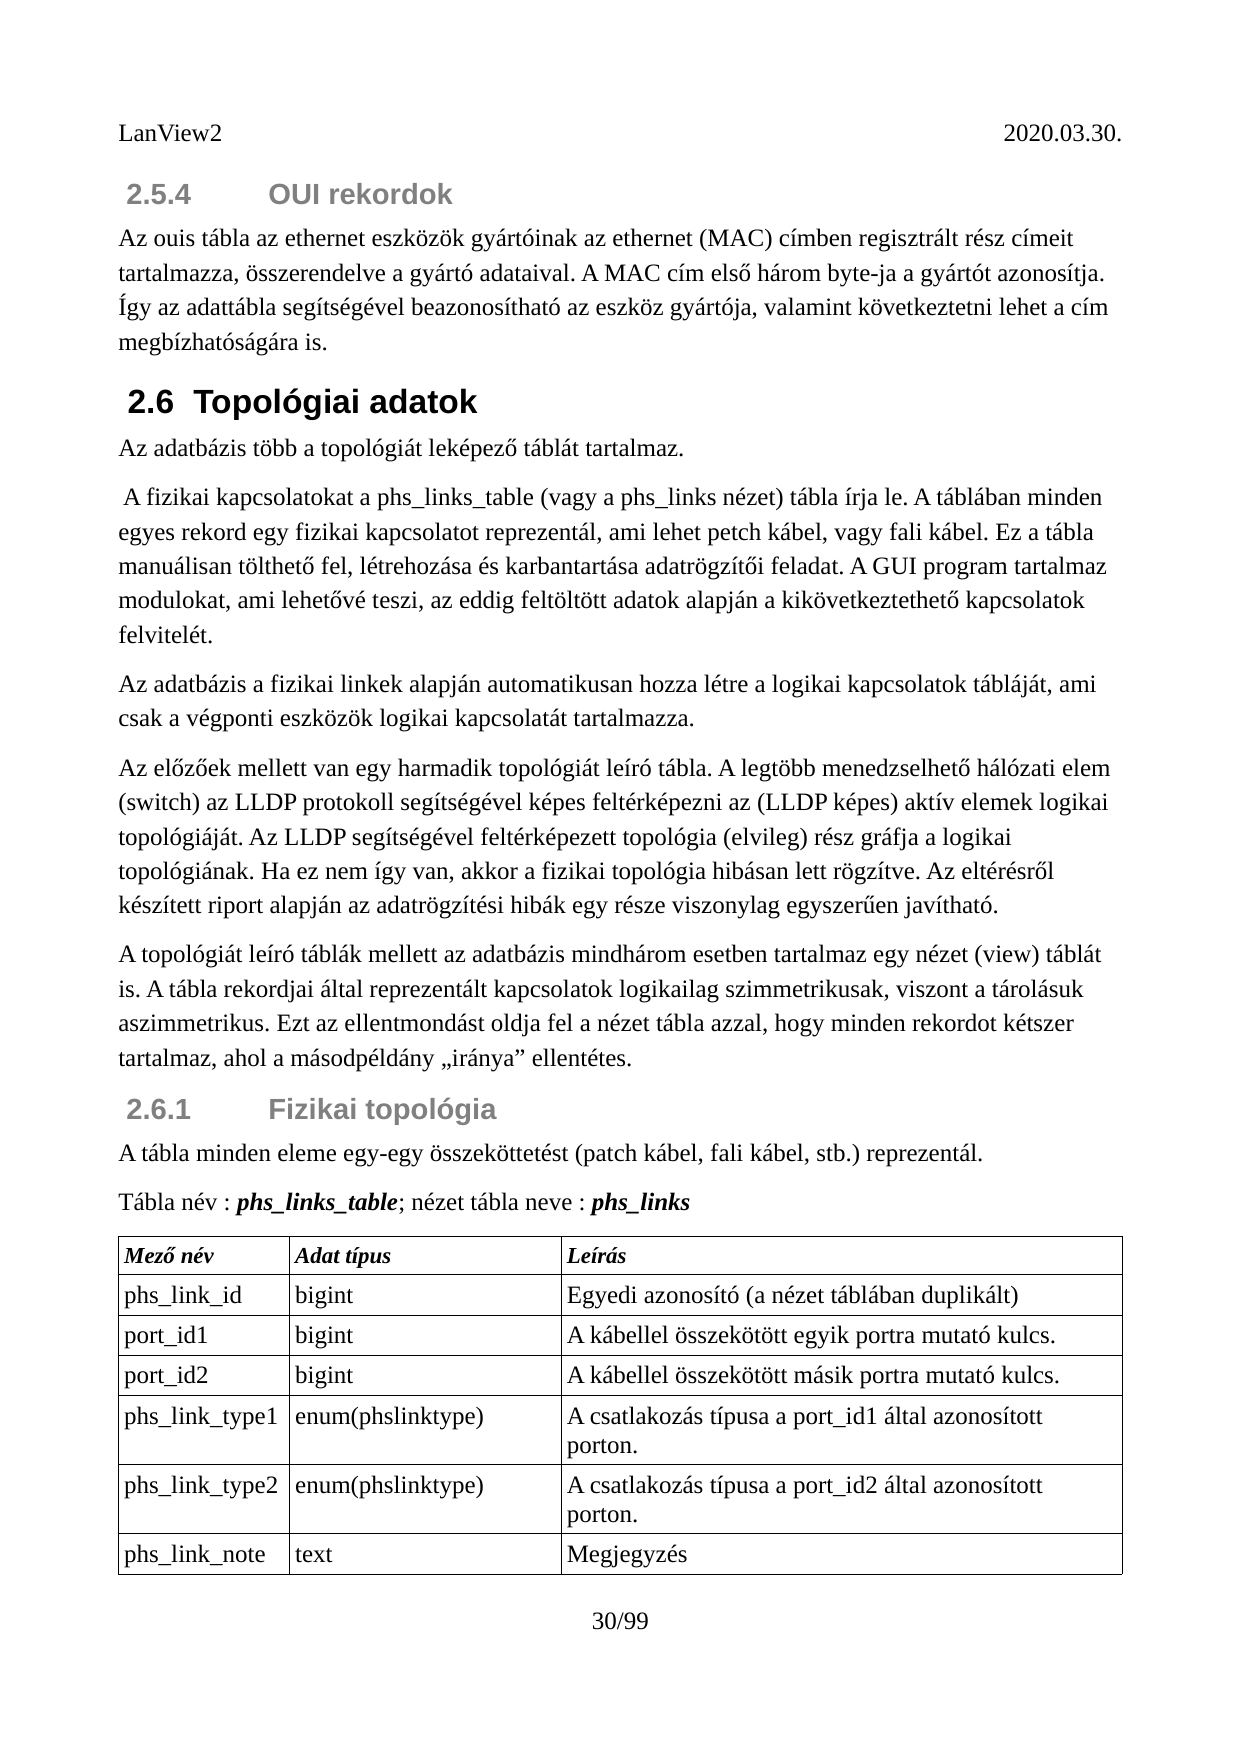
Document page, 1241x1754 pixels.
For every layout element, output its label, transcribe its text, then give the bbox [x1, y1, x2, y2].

table_cell phs_link_note [119, 1534, 289, 1573]
text A tábla minden eleme egy-egy összeköttetést (patch kábel, fali kábel, stb.) reprezentál. [118, 1138, 1122, 1167]
text A fizikai kapcsolatokat a phs_links_table (vagy a phs_links nézet) tábla írja le. A táblában minden egyes rekord egy fizikai kapcsolatot reprezentál, ami lehet petch kábel, vagy fali kábel. Ez a tábla manuálisan tölthető fel, létrehozása és karbantartása adatrögzítői feladat. A GUI program tartalmaz modulokat, ami lehetővé teszi, az eddig feltöltött adatok alapján a kikövetkeztethető kapcsolatok felvitelét. [118, 482, 1122, 649]
text A topológiát leíró táblák mellett az adatbázis mindhárom esetben tartalmaz egy nézet (view) táblát is. A tábla rekordjai által reprezentált kapcsolatok logikailag szimmetrikusak, viszont a tárolásuk aszimmetrikus. Ezt az ellentmondást oldja fel a nézet tábla azzal, hogy minden rekordot kétszer tartalmaz, ahol a másodpéldány „iránya” ellentétes. [118, 939, 1122, 1072]
text Az adatbázis több a topológiát leképező táblát tartalmaz. [118, 433, 1122, 462]
table_header Adat típus [290, 1237, 561, 1274]
table_cell bigint [290, 1316, 561, 1355]
table_header Mező név [119, 1237, 289, 1274]
table_cell phs_link_id [119, 1275, 289, 1314]
table_cell enum(phslinktype) [290, 1465, 561, 1533]
text Az ouis tábla az ethernet eszközök gyártóinak az ethernet (MAC) címben regisztrált rész címeit tartalmazza, összerendelve a gyártó adataival. A MAC cím első három byte-ja a gyártót azonosítja. Így az adattábla segítségével beazonosítható az eszköz gyártója, valamint következtetni lehet a cím megbízhatóságára is. [118, 223, 1122, 355]
table_cell A kábellel összekötött egyik portra mutató kulcs. [562, 1316, 1122, 1355]
table_cell port_id2 [119, 1356, 289, 1395]
table_cell enum(phslinktype) [290, 1396, 561, 1464]
table_cell A kábellel összekötött másik portra mutató kulcs. [562, 1356, 1122, 1395]
text Az előzőek mellett van egy harmadik topológiát leíró tábla. A legtöbb menedzselhető hálózati elem (switch) az LLDP protokoll segítségével képes feltérképezni az (LLDP képes) aktív elemek logikai topológiáját. Az LLDP segítségével feltérképezett topológia (elvileg) rész gráfja a logikai topológiának. Ha ez nem így van, akkor a fizikai topológia hibásan lett rögzítve. Az eltérésről készített riport alapján az adatrögzítési hibák egy része viszonylag egyszerűen javítható. [118, 753, 1122, 919]
table_cell bigint [290, 1356, 561, 1395]
subtitle Topológiai adatok [118, 382, 1122, 421]
subtitle OUI rekordok [118, 177, 1122, 211]
table_cell phs_link_type2 [119, 1465, 289, 1533]
text Az adatbázis a fizikai linkek alapján automatikusan hozza létre a logikai kapcsolatok tábláját, ami csak a végponti eszközök logikai kapcsolatát tartalmazza. [118, 669, 1122, 732]
table_cell Egyedi azonosító (a nézet táblában duplikált) [562, 1275, 1122, 1314]
table_cell text [290, 1534, 561, 1573]
table_header Leírás [562, 1237, 1122, 1274]
table_cell phs_link_type1 [119, 1396, 289, 1464]
table_cell bigint [290, 1275, 561, 1314]
table_cell A csatlakozás típusa a port_id1 által azonosított porton. [562, 1396, 1122, 1464]
table_cell Megjegyzés [562, 1534, 1122, 1573]
subtitle Fizikai topológia [118, 1092, 1122, 1126]
table_cell A csatlakozás típusa a port_id2 által azonosított porton. [562, 1465, 1122, 1533]
text Tábla név : phs_links_table; nézet tábla neve : phs_links [118, 1187, 1122, 1216]
table_cell port_id1 [119, 1316, 289, 1355]
